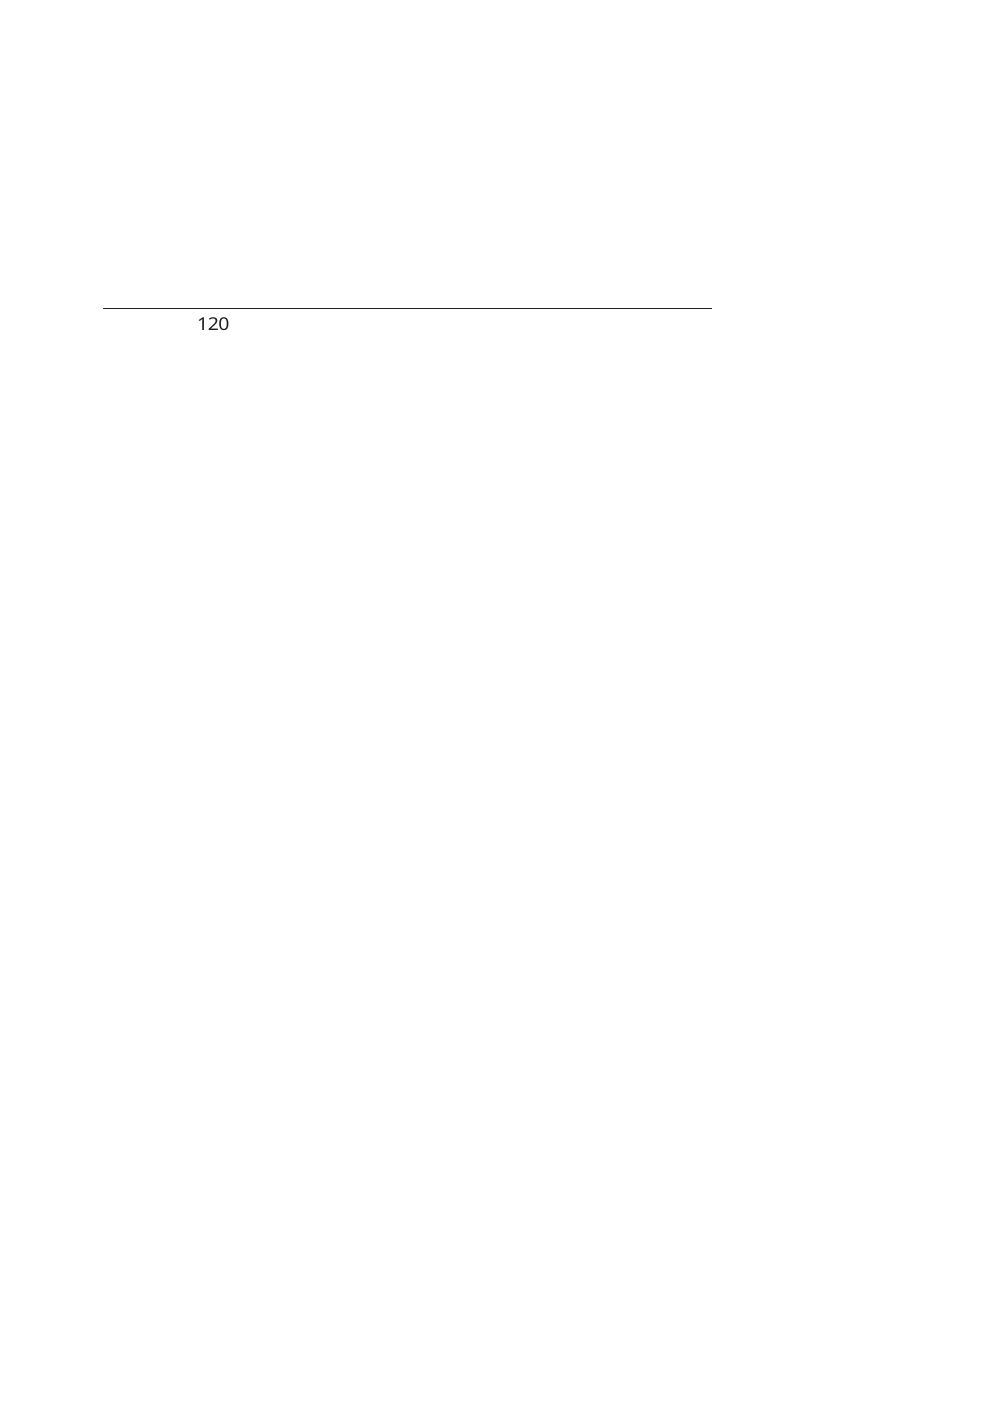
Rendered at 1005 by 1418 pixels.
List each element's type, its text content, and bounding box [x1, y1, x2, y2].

text 120 [197, 311, 989, 336]
